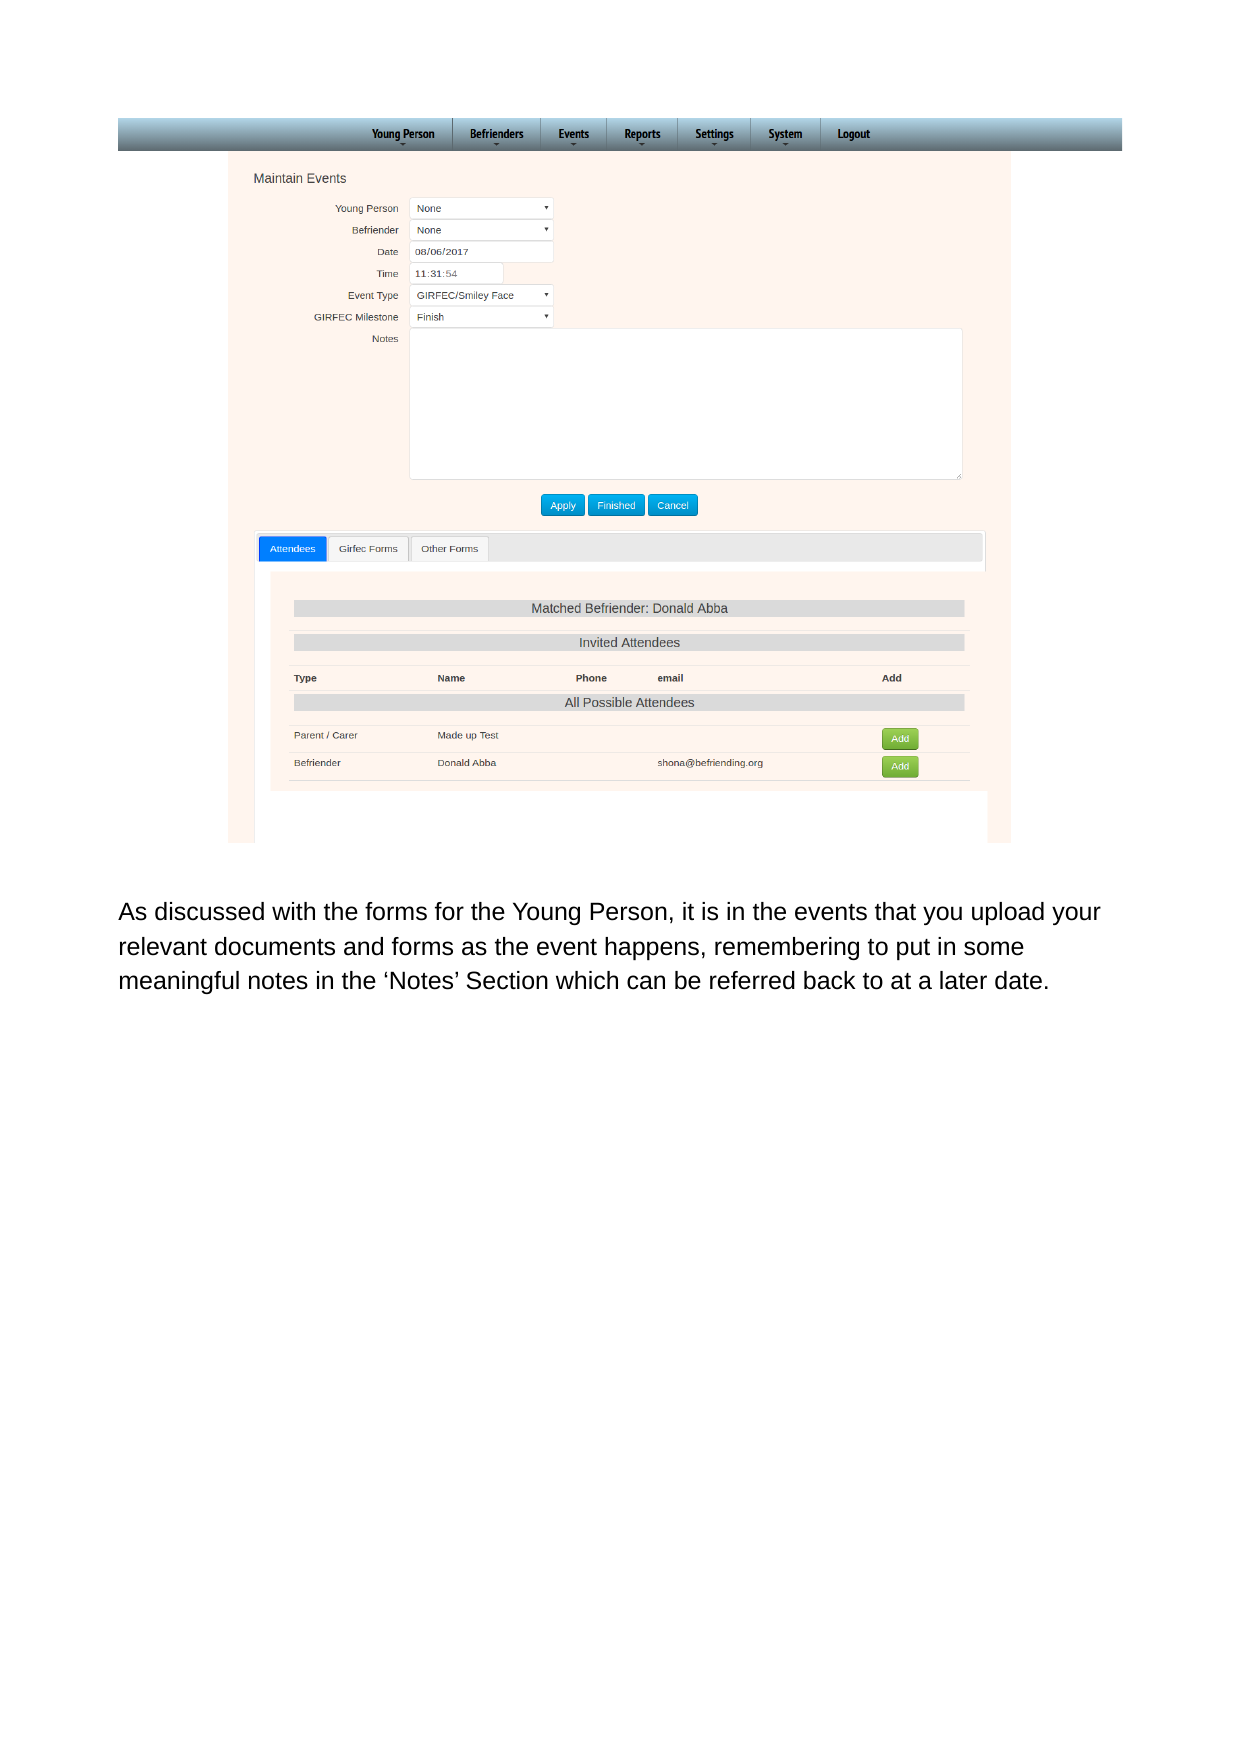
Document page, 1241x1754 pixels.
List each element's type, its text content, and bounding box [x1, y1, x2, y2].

text As discussed with the forms for the Young Person, it is in the events that you upload your relevant documents and forms as the event happens, remembering to put in some meaningful notes in the ‘Notes’ Section which can be referred back to at a later date. [118, 897, 1122, 995]
